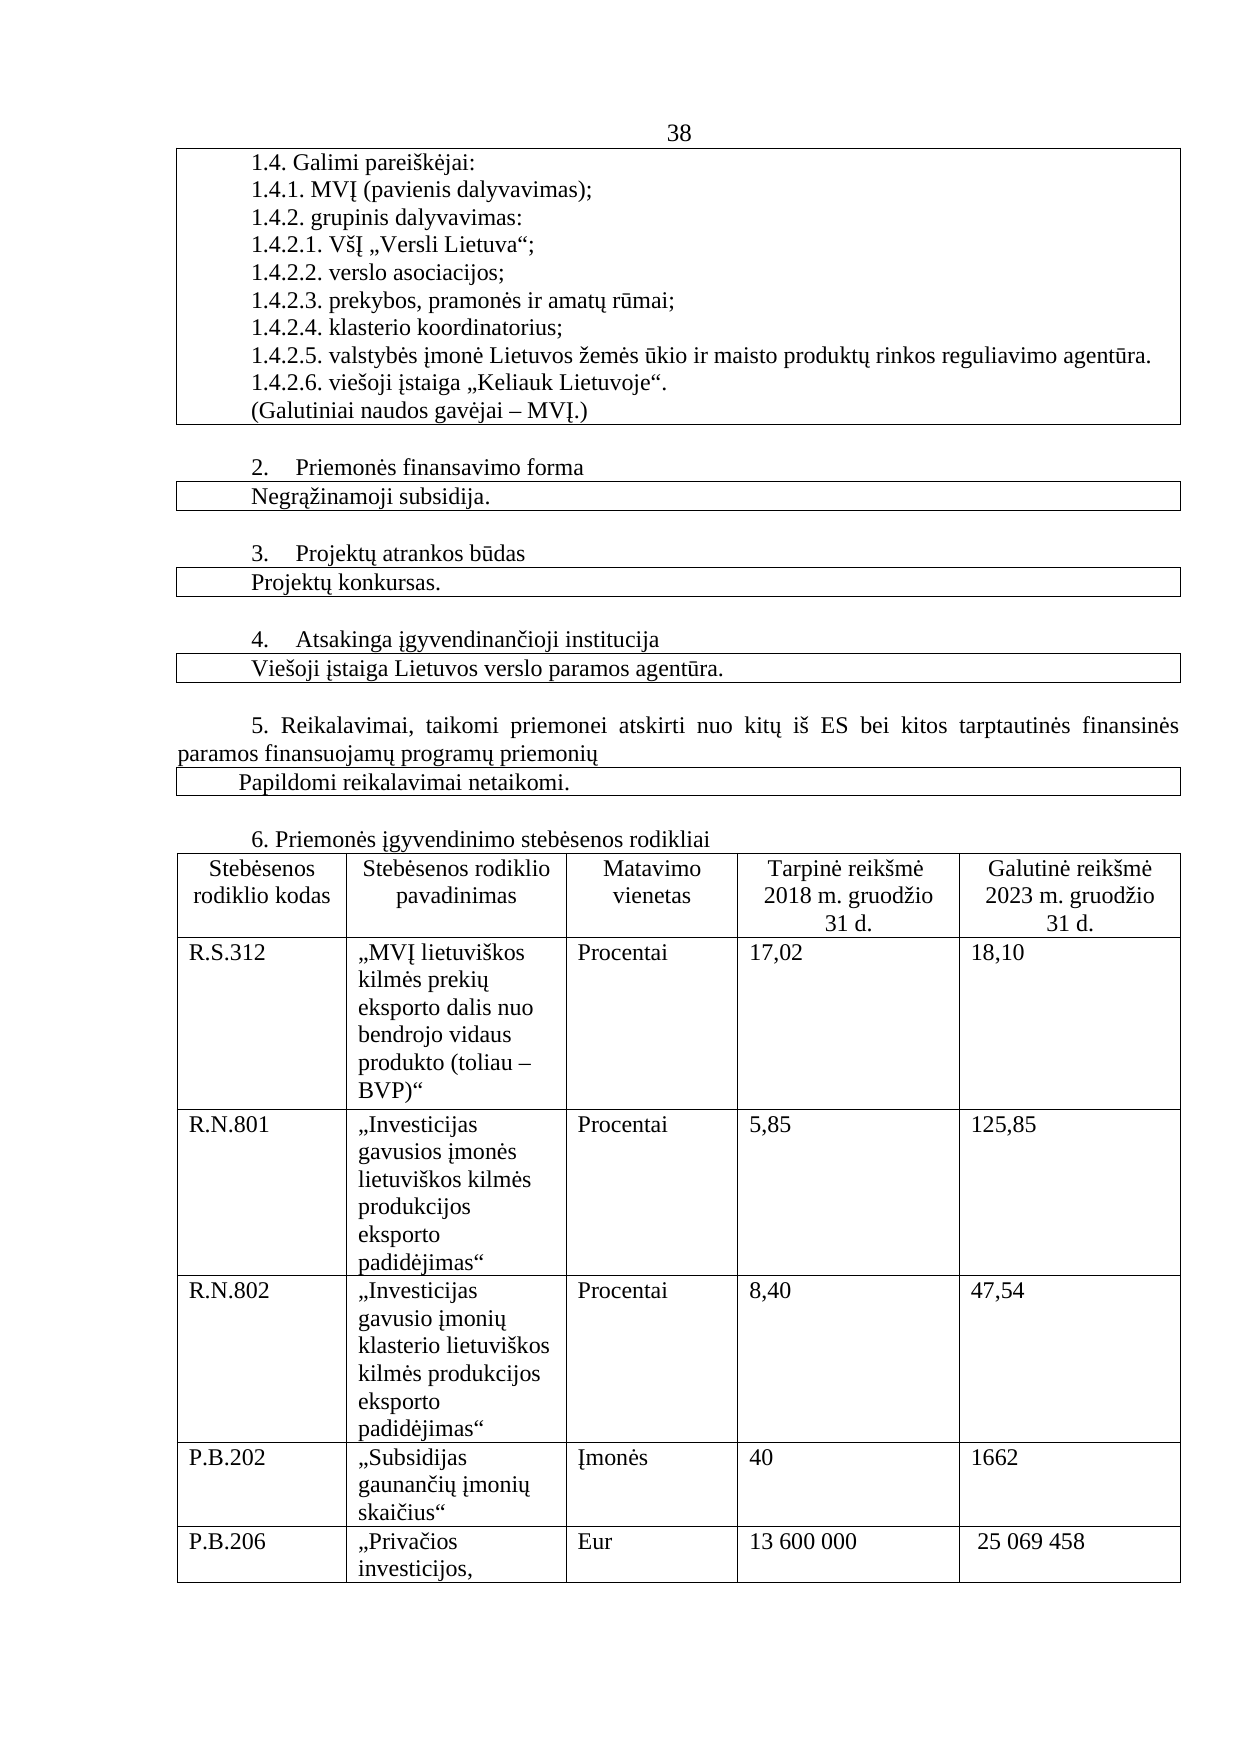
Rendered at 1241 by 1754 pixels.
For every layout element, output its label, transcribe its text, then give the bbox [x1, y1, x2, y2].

table_cell 40 [738, 1443, 959, 1526]
table_cell 17,02 [738, 938, 959, 1108]
text 3. Projektų atrankos būdas [251, 539, 1181, 567]
table_cell „MVĮ lietuviškos kilmės prekių eksporto dalis nuo bendrojo vidaus produkto (toliau – BVP)“ [347, 938, 566, 1108]
table_cell „Privačios investicijos, [347, 1527, 566, 1582]
table_cell 125,85 [960, 1110, 1180, 1275]
table_cell „Investicijas gavusios įmonės lietuviškos kilmės produkcijos eksporto padidėjimas“ [347, 1110, 566, 1275]
table_cell „Subsidijas gaunančių įmonių skaičius“ [347, 1443, 566, 1526]
table_cell Eur [567, 1527, 737, 1582]
table_cell R.N.801 [178, 1110, 346, 1275]
table_header Projektų konkursas. [177, 568, 1180, 596]
table_cell P.B.206 [178, 1527, 346, 1582]
table_cell „Investicijas gavusio įmonių klasterio lietuviškos kilmės produkcijos eksporto padidėjimas“ [347, 1276, 566, 1442]
table_cell 1.4. Galimi pareiškėjai: 1.4.1. MVĮ (pavienis dalyvavimas); 1.4.2. grupinis dalyvavimas: 1.4.2.1. VšĮ „Versli Lietuva“; 1.4.2.2. verslo asociacijos; 1.4.2.3. prekybos, pramonės ir amatų rūmai; 1.4.2.4. klasterio koordinatorius; 1.4.2.5. valstybės įmonė Lietuvos žemės ūkio ir maisto produktų rinkos reguliavimo agentūra. 1.4.2.6. viešoji įstaiga „Keliauk Lietuvoje“. (Galutiniai naudos gavėjai – MVĮ.) [177, 149, 1180, 424]
table_cell 47,54 [960, 1276, 1180, 1442]
table_cell 25 069 458 [960, 1527, 1180, 1582]
table_cell 8,40 [738, 1276, 959, 1442]
table_cell R.N.802 [178, 1276, 346, 1442]
table_header Stebėsenos rodiklio kodas [178, 854, 346, 937]
table_cell 1662 [960, 1443, 1180, 1526]
table_cell Procentai [567, 1110, 737, 1275]
table_header Matavimo vienetas [567, 854, 737, 937]
table_cell Įmonės [567, 1443, 737, 1526]
table_header Stebėsenos rodiklio pavadinimas [347, 854, 566, 937]
table_header Tarpinė reikšmė 2018 m. gruodžio 31 d. [738, 854, 959, 937]
text 4. Atsakinga įgyvendinančioji institucija [251, 626, 1181, 653]
table_cell 5,85 [738, 1110, 959, 1275]
text 5. Reikalavimai, taikomi priemonei atskirti nuo kitų iš ES bei kitos tarptautinės finansinės paramos finansuojamų programų priemonių [177, 712, 1181, 767]
table_header Galutinė reikšmė 2023 m. gruodžio 31 d. [960, 854, 1180, 937]
table_header Viešoji įstaiga Lietuvos verslo paramos agentūra. [177, 654, 1180, 682]
text 6. Priemonės įgyvendinimo stebėsenos rodikliai [177, 825, 1181, 853]
table_cell 13 600 000 [738, 1527, 959, 1582]
table_cell Procentai [567, 938, 737, 1108]
table_cell R.S.312 [178, 938, 346, 1108]
table_cell Procentai [567, 1276, 737, 1442]
table_cell P.B.202 [178, 1443, 346, 1526]
table_header Papildomi reikalavimai netaikomi. [177, 768, 1180, 795]
table_header Negrąžinamoji subsidija. [177, 482, 1180, 510]
text 2. Priemonės finansavimo forma [251, 453, 1181, 481]
table_cell 18,10 [960, 938, 1180, 1108]
